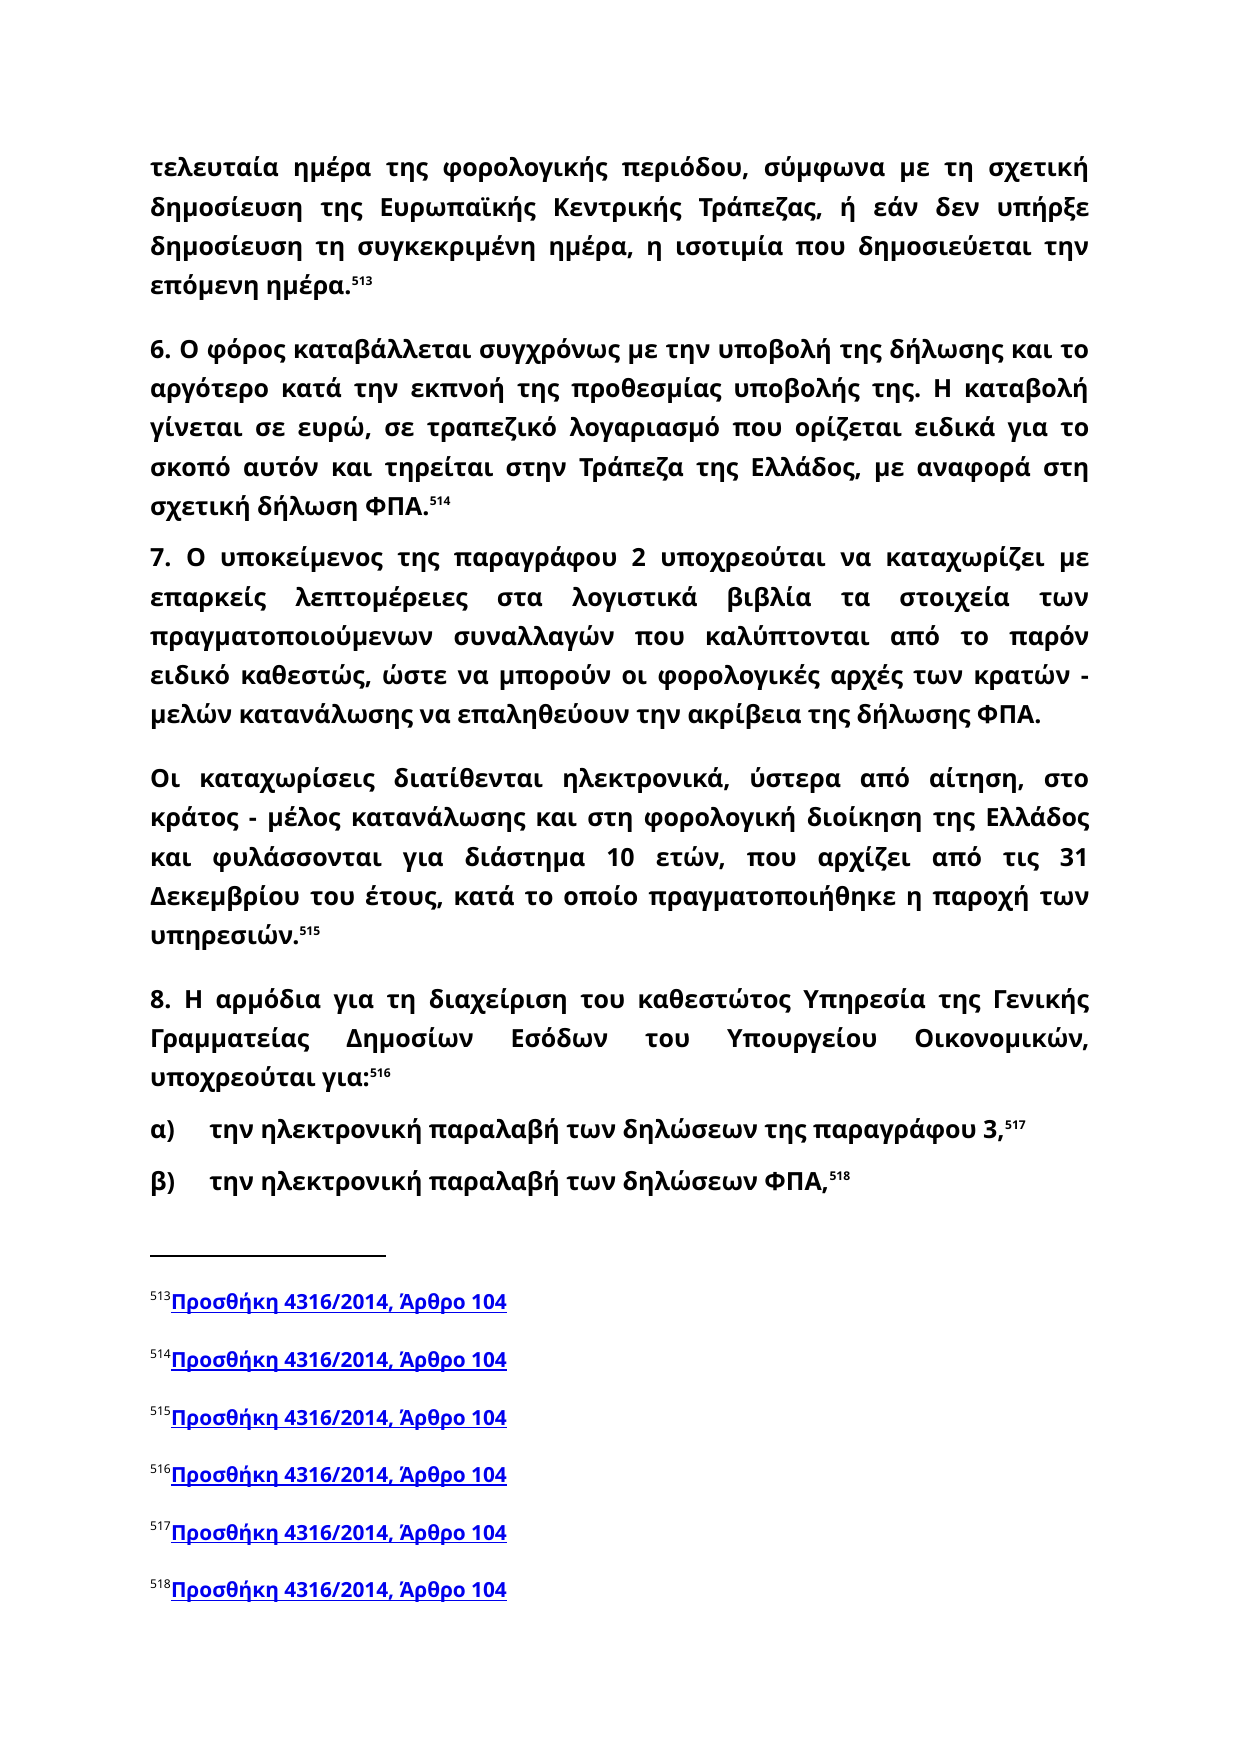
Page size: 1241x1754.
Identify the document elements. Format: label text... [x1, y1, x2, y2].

text Προσθήκη 4316/2014, Άρθρο 104 [150, 1287, 1090, 1316]
text Προσθήκη 4316/2014, Άρθρο 104 [150, 1576, 1090, 1604]
text Προσθήκη 4316/2014, Άρθρο 104 [150, 1403, 1090, 1431]
text 7. Ο υποκείμενος της παραγράφου 2 υποχρεούται να καταχωρίζει με επαρκείς λεπτομέρειες στα λογιστικά βιβλία τα στοιχεία των πραγματοποιούμενων συναλλαγών που καλύπτονται από το παρόν ειδικό καθεστώς, ώστε να μπορούν οι φορολογικές αρχές των κρατών - μελών κατανάλωσης να επαληθεύουν την ακρίβεια της δήλωσης ΦΠΑ. [150, 540, 1090, 731]
list β) την ηλεκτρονική παραλαβή των δηλώσεων ΦΠΑ, [150, 1163, 1090, 1197]
text 8. Η αρμόδια για τη διαχείριση του καθεστώτος Υπηρεσία της Γενικής Γραμματείας Δημοσίων Εσόδων του Υπουργείου Οικονομικών, υποχρεούται για: [150, 982, 1090, 1094]
text Προσθήκη 4316/2014, Άρθρο 104 [150, 1345, 1090, 1373]
text Οι καταχωρίσεις διατίθενται ηλεκτρονικά, ύστερα από αίτηση, στο κράτος - μέλος κατανάλωσης και στη φορολογική διοίκηση της Ελλάδος και φυλάσσονται για διάστημα 10 ετών, που αρχίζει από τις 31 Δεκεμβρίου του έτους, κατά το οποίο πραγματοποιήθηκε η παροχή των υπηρεσιών. [150, 761, 1090, 952]
text τελευταία ημέρα της φορολογικής περιόδου, σύμφωνα με τη σχετική δημοσίευση της Ευρωπαϊκής Κεντρικής Τράπεζας, ή εάν δεν υπήρξε δημοσίευση τη συγκεκριμένη ημέρα, η ισοτιμία που δημοσιεύεται την επόμενη ημέρα. [150, 150, 1090, 302]
text Προσθήκη 4316/2014, Άρθρο 104 [150, 1460, 1090, 1489]
list α) την ηλεκτρονική παραλαβή των δηλώσεων της παραγράφου 3, [150, 1112, 1090, 1146]
text Προσθήκη 4316/2014, Άρθρο 104 [150, 1518, 1090, 1546]
text 6. Ο φόρος καταβάλλεται συγχρόνως με την υποβολή της δήλωσης και το αργότερο κατά την εκπνοή της προθεσμίας υποβολής της. Η καταβολή γίνεται σε ευρώ, σε τραπεζικό λογαριασμό που ορίζεται ειδικά για το σκοπό αυτόν και τηρείται στην Τράπεζα της Ελλάδος, με αναφορά στη σχετική δήλωση ΦΠΑ. [150, 332, 1090, 522]
